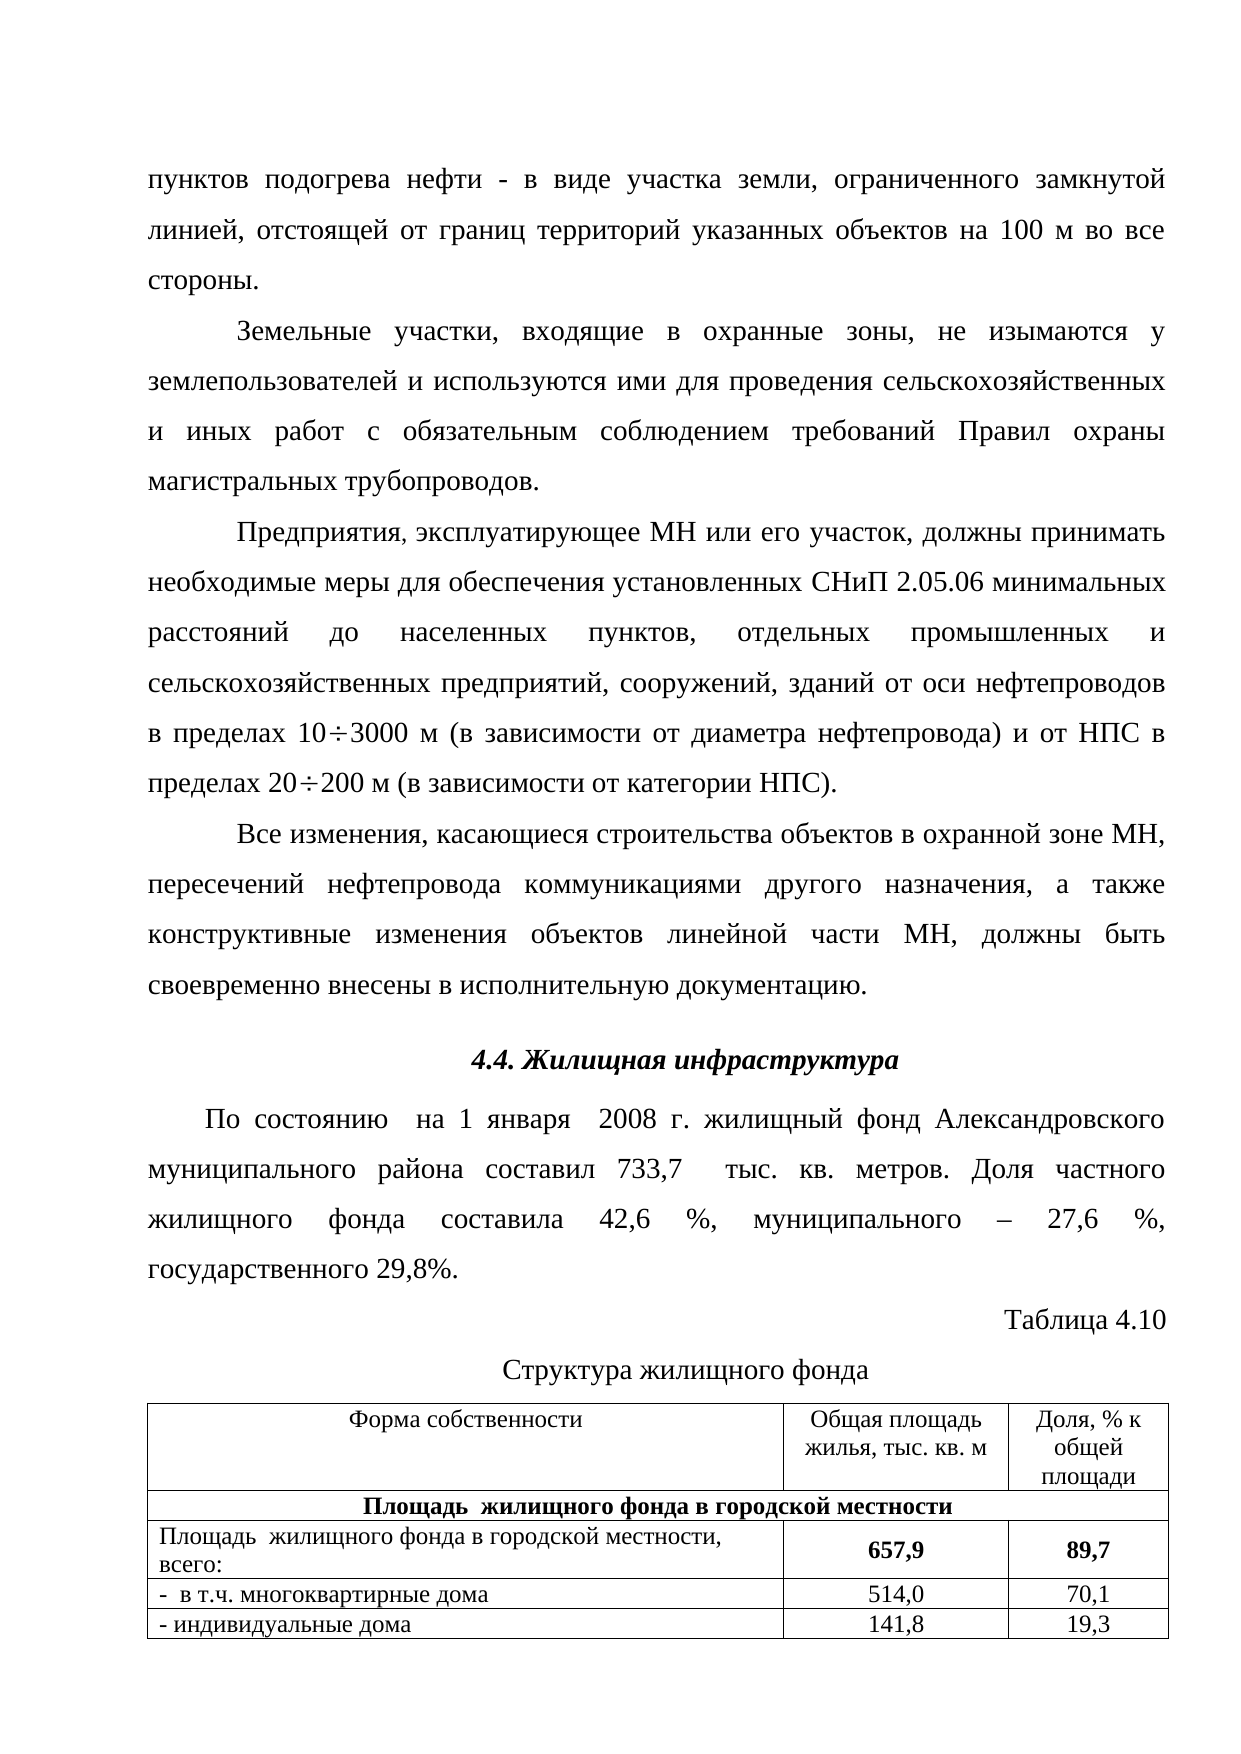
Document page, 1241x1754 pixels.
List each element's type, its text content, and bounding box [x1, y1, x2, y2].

table_header Общая площадь жилья, тыс. кв. м [784, 1404, 1008, 1490]
table_cell 70,1 [1009, 1579, 1168, 1608]
table_cell 19,3 [1009, 1609, 1168, 1638]
table_cell - индивидуальные дома [148, 1609, 783, 1638]
table_cell 89,7 [1009, 1521, 1168, 1578]
text По состоянию на 1 января 2008 г. жилищный фонд Александровского муниципального района составил 733,7 тыс. кв. метров. Доля частного жилищного фонда составила 42,6 %, муниципального – 27,6 %, государственного 29,8%. [148, 1101, 1166, 1285]
table_header Форма собственности [148, 1404, 783, 1490]
text Таблица 4.10 [148, 1302, 1166, 1336]
table_cell 657,9 [784, 1521, 1008, 1578]
subtitle 4.4. Жилищная инфраструктура [207, 1042, 1166, 1076]
text Земельные участки, входящие в охранные зоны, не изымаются у землепользователей и используются ими для проведения сельскохозяйственных и иных работ с обязательным соблюдением требований Правил охраны магистральных трубопроводов. [148, 313, 1166, 497]
text Структура жилищного фонда [148, 1352, 1166, 1386]
table_cell Площадь жилищного фонда в городской местности [148, 1491, 1168, 1520]
text Предприятия, эксплуатирующее МН или его участок, должны принимать необходимые меры для обеспечения установленных СНиП 2.05.06 минимальных расстояний до населенных пунктов, отдельных промышленных и сельскохозяйственных предприятий, сооружений, зданий от оси нефтепроводов в пределах 10¸3000 м (в зависимости от диаметра нефтепровода) и от НПС в пределах 20¸200 м (в зависимости от категории НПС). [148, 514, 1166, 799]
text пунктов подогрева нефти - в виде участка земли, ограниченного замкнутой линией, отстоящей от границ территорий указанных объектов на 100 м во все стороны. [148, 162, 1166, 296]
table_cell Площадь жилищного фонда в городской местности, всего: [148, 1521, 783, 1578]
table_header Доля, % к общей площади [1009, 1404, 1168, 1490]
text Все изменения, касающиеся строительства объектов в охранной зоне МН, пересечений нефтепровода коммуникациями другого назначения, а также конструктивные изменения объектов линейной части МН, должны быть своевременно внесены в исполнительную документацию. [148, 816, 1166, 1000]
table_cell 514,0 [784, 1579, 1008, 1608]
table_cell - в т.ч. многоквартирные дома [148, 1579, 783, 1608]
table_cell 141,8 [784, 1609, 1008, 1638]
